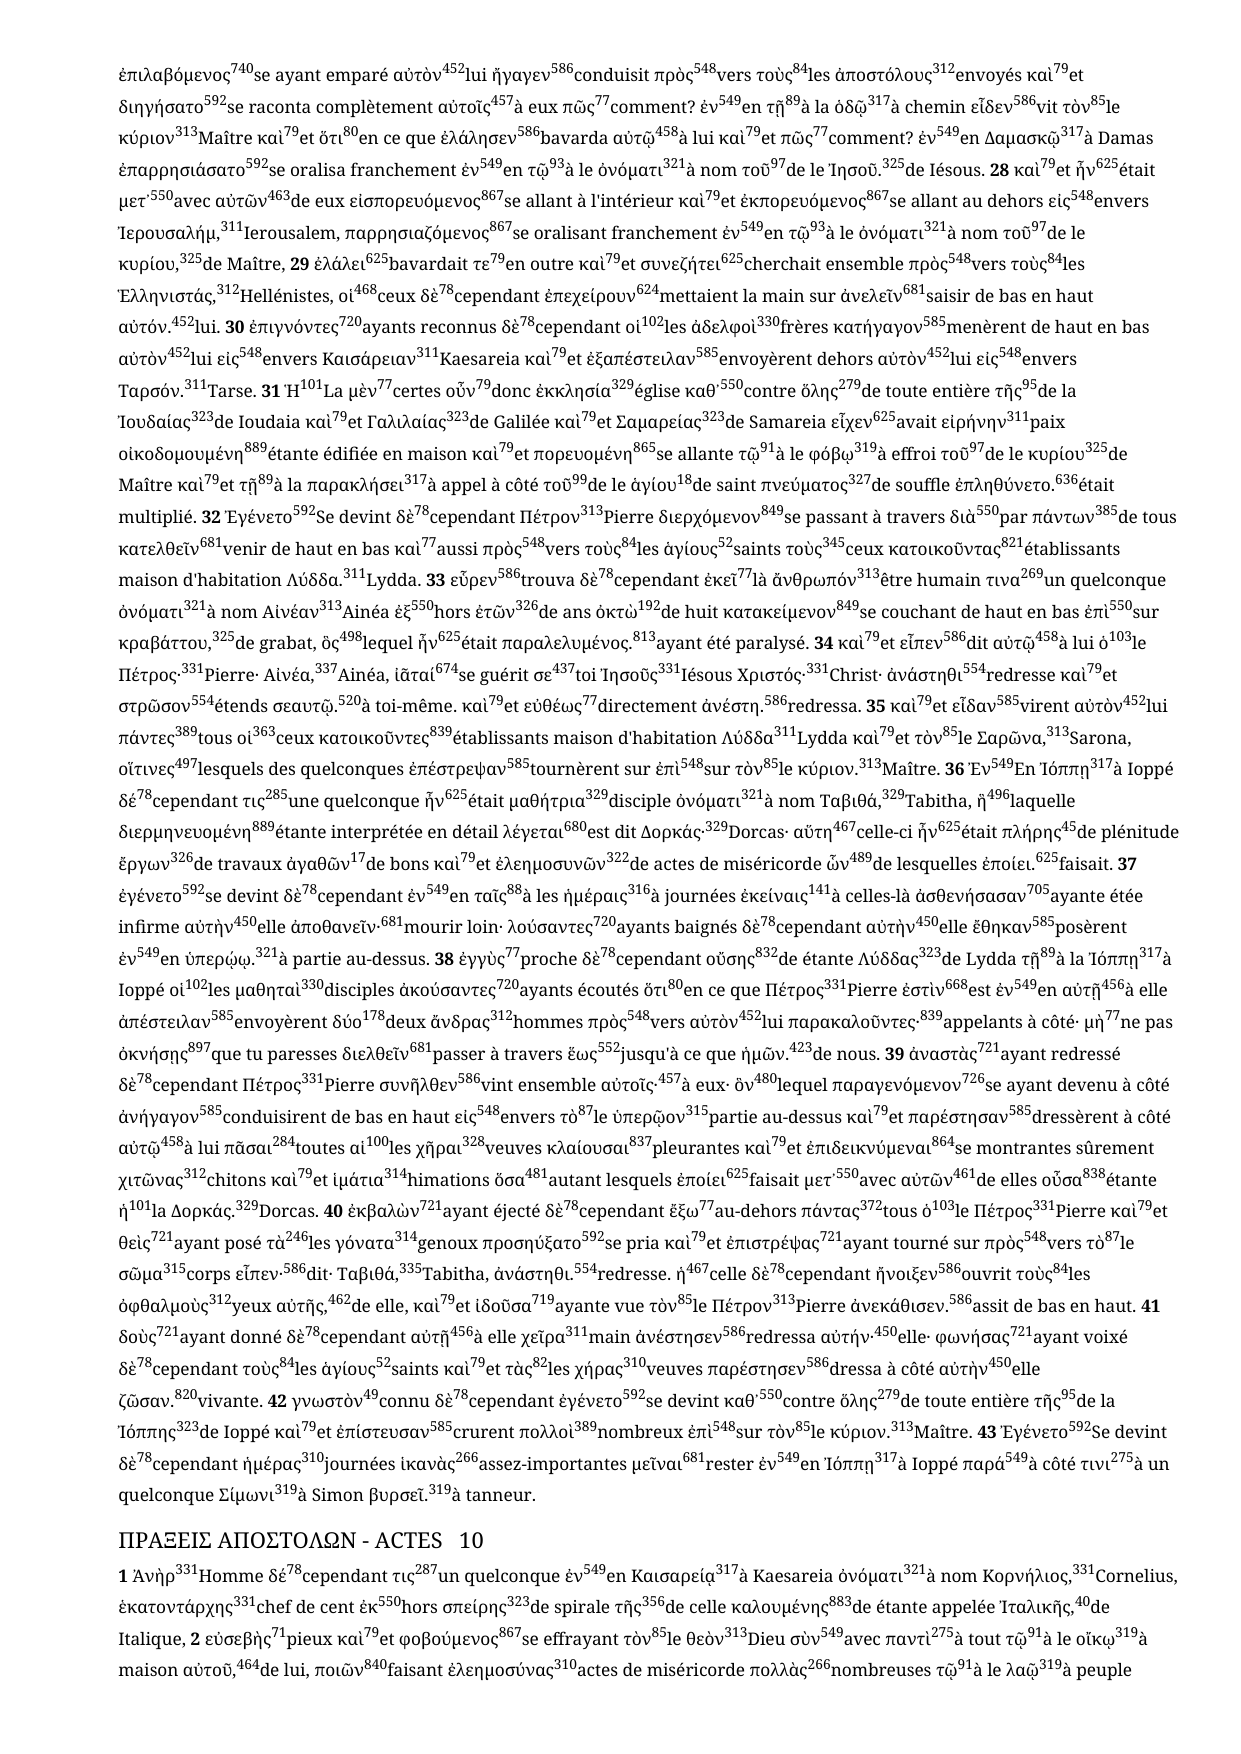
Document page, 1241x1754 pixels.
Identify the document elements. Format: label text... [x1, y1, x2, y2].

text ΠΡΑΞΕΙΣ ΑΠΟΣΤΟΛΩΝ - ACTES 10 [118, 1526, 1181, 1555]
text 1 Ὁ103Le δὲ78cependant Σαῦλος331Saul ἔτι77encore ἐμπνέων840inspirant souffle ἀπειλῆς323de menace καὶ79et φόνου325de meurtre εἰς548envers τοὺς84les μαθητὰς312disciples τοῦ97de le κυρίου,325de Maître, προσελθὼν721ayant venu vers τῷ91à le ἀρχιερεῖ319à chef sacrificateur 2 ᾐτήσατο592se demanda παρ᾽550à côté αὐτοῦ464de lui ἐπιστολὰς310épîtres εἰς548envers Δαμασκὸν311Damas πρὸς548vers τὰς82les συναγωγάς,310synagogues, ὅπως80de telle manière que ἐάν80si le cas échéant τινας372des quelconques εὕρῃ899que trouve τῆς95de la ὁδοῦ323de chemin ὄντας,821étants, ἄνδρας312hommes τε79en outre καὶ79et γυναῖκας,310femmes, δεδεμένους795ayants étés attachés de lien ἀγάγῃ899que conduise εἰς548envers Ἰερουσαλήμ.311Ierousalem. 3 Ἐν549En δὲ78cependant τῷ354à ce πορεύεσθαι690se aller ἐγένετο592se devint αὐτὸν452lui ἐγγίζειν689approcher τῇ89à la Δαμασκῷ,317à Damas, ἐξαίφνης77soudainement τε79en outre αὐτὸν452lui περιήστραψεν586éclaira autour φῶς333lumière ἐκ550hors τοῦ97de le οὐρανοῦ325de ciel 4 καὶ79et πεσὼν721ayant tombé ἐπὶ548sur τὴν83la γῆν311terre ἤκουσεν586écouta φωνὴν311voix λέγουσαν820disante αὐτῷ·458à lui· Σαοὺλ337Saoul Σαούλ,337Saoul, τί399quel με417moi διώκεις;666tu poursuis; 5 εἶπεν586dit δέ·78cependant· τίς410quel εἶ,666tu es, κύριε;337Maître; ὁ469celui δέ·78cependant· ἐγώ431moi εἰμι664je suis Ἰησοῦς331Iésous ὃν480lequel σὺ448toi διώκεις·666tu poursuis· 6 ἀλλ᾽79mais ἀνάστηθι554redresse καὶ79et εἴσελθε554viens à l'intérieur εἰς548envers τὴν83la πόλιν311cité καὶ79et λαληθήσεταί619sera bavardé σοι439à toi ὅ482lequel τί375un quelconque σε437toi δεῖ668attache de lien ποιεῖν.689faire. 7 οἱ102les δὲ78cependant ἄνδρες330hommes οἱ497ceux συνοδεύοντες839cheminants avec αὐτῷ458à lui εἱστήκεισαν658avaient dressé ἐνεοί,70muets, ἀκούοντες839écoutants μὲν79certes τῆς95de la φωνῆς323de voix μηδένα373pas un δὲ78cependant θεωροῦντες.839observants. 8 ἠγέρθη600fut éveillé δὲ78cependant Σαῦλος331Saul ἀπὸ550au loin τῆς95de la γῆς,323de terre, ἀνεῳγμένων806de ayants étés ouverts δὲ78cependant τῶν96de les ὀφθαλμῶν324de yeux αὐτοῦ464de lui οὐδὲν375aucun ἔβλεπεν·625regardait· χειραγωγοῦντες839menants en main δὲ78cependant αὐτὸν452lui εἰσήγαγον585conduisirent à l'intérieur εἰς548envers Δαμασκόν.311Damas. 9 καὶ79et ἦν625était ἡμέρας310journées τρεῖς176trois μὴ77ne pas βλέπων840regardant καὶ79et οὐκ77non ἔφαγεν586mangea οὐδὲ79non cependant ἔπιεν.586but. 10 Ἦν625Était δέ78cependant τις287un quelconque μαθητὴς331disciple ἐν549en Δαμασκῷ317à Damas ὀνόματι321à nom Ἁνανίας,331Ananias, καὶ79et εἶπεν586dit πρὸς548vers αὐτὸν452lui ἐν549en ὁράματι321à vision ὁ103le κύριος·331Maître· Ἁνανία.337Ananias. ὁ469celui δὲ78cependant εἶπεν·586dit· ἰδοὺ306voici ἐγώ,431moi, κύριε.337Maître. 11 ὁ103le δὲ78cependant κύριος331Maître πρὸς548vers αὐτόν·452lui· ἀναστὰς721ayant redressé πορεύθητι563sois allé ἐπὶ548sur τὴν83la ῥύμην311rue τὴν344celle καλουμένην873étante appelée Εὐθεῖαν30Directe καὶ79et ζήτησον554cherche ἐν549en οἰκίᾳ317à maison d'habitation Ἰούδα325de Iouda Σαῦλον313Saul ὀνόματι321à nom Ταρσέα·313De Tarse· ἰδοὺ306voici γὰρ79car προσεύχεται674se prie 12 καὶ79et εἶδεν586vit ἄνδρα313homme [ἐν549[en ὁράματι]321à vision] Ἁνανίαν313Ananias ὀνόματι321à nom εἰσελθόντα707ayant venu à l'intérieur καὶ79et ἐπιθέντα707ayant surposé αὐτῷ458à lui [τὰς]242[les] χεῖρας310mains ὅπως80de telle manière que ἀναβλέψῃ.899que regarde de bas en haut. 13 ἀπεκρίθη600fut répondu δὲ78cependant Ἁνανίας·331Ananias· κύριε,337Maître, ἤκουσα582j'écoutai ἀπὸ550au loin πολλῶν383de nombreux περὶ550autour τοῦ97de le ἀνδρὸς325de homme τούτου150de celui-ci ὅσα296autant lesquels κακὰ54malicieux τοῖς90à les ἁγίοις58à saints σου442de toi ἐποίησεν586fit ἐν549en Ἰερουσαλήμ·317à Ierousalem· 14 καὶ79et ὧδε77ici ἔχει668a ἐξουσίαν311autorité παρὰ550à côté τῶν96de les ἀρχιερέων324de chefs sacrificateurs δῆσαι681attacher de lien πάντας372tous τοὺς345ceux ἐπικαλουμένους848se surnommants τὸ87le ὄνομά315nom σου.442de toi. 15 εἶπεν586dit δὲ78cependant πρὸς548vers αὐτὸν452lui ὁ103le κύριος·331Maître· πορεύου,574te va, ὅτι80en ce que σκεῦος333ustensile ἐκλογῆς323de élection ἐστίν668est μοι420à moi οὗτος364celui-ci τοῦ360de ce βαστάσαι681mettre en charge τὸ87le ὄνομά315nom μου424de moi ἐνώπιον552en devant ἐθνῶν326de ethnies τε79en outre καὶ77aussi βασιλέων324de rois υἱῶν324de fils τε79en outre Ἰσραήλ·325de Israël· 16 ἐγὼ431moi γὰρ79car ὑποδείξω602je montrerai en dessous αὐτῷ458à lui ὅσα481autant lesquels δεῖ668attache de lien αὐτὸν452lui ὑπὲρ550au-dessus τοῦ99de le ὀνόματός327de nom μου424de moi παθεῖν.681souffrir. 17 Ἀπῆλθεν586Éloigna δὲ78cependant Ἁνανίας331Ananias καὶ79et εἰσῆλθεν586vint à l'intérieur εἰς548envers τὴν83la οἰκίαν311maison d'habitation καὶ79et ἐπιθεὶς721ayant surposé ἐπ᾽548sur αὐτὸν452lui τὰς242les χεῖρας310mains εἶπεν·586dit· Σαοὺλ337Saoul ἀδελφέ,337frère, ὁ103le κύριος331Maître ἀπέσταλκέν642a envoyé με,417moi, Ἰησοῦς331Iésous ὁ364celui ὀφθείς760ayant été vu σοι439à toi ἐν549en τῇ89à la ὁδῷ317à chemin ᾗ484à laquelle ἤρχου,629tu te venais, ὅπως80de telle manière que ἀναβλέψῃς897que tu regardes de bas en haut καὶ79et πλησθῇς909que tu sois rempli πνεύματος327de souffle ἁγίου.18de saint. 18 καὶ79et εὐθέως77directement ἀπέπεσαν585tombèrent loin αὐτοῦ464de lui ἀπὸ550au loin τῶν96de les ὀφθαλμῶν324de yeux ὡς80comme λεπίδες,328écailles, ἀνέβλεψέν586regarda de bas en haut τε79en outre καὶ79et ἀναστὰς721ayant redressé ἐβαπτίσθη600fut baptisé 19 καὶ79et λαβὼν721ayant pris τροφὴν311nourriture ἐνισχύθη.600fut fortifié intérieurement. Ἐγένετο592Se devint δὲ78cependant μετὰ550avec τῶν96de les ἐν549en Δαμασκῷ317à Damas μαθητῶν324de disciples ἡμέρας310journées τινὰς266des quelconques 20 καὶ79et εὐθέως77directement ἐν549en ταῖς88à les συναγωγαῖς316à synagogues ἐκήρυσσεν625annonçait τὸν85le Ἰησοῦν313Iésous ὅτι80en ce que οὗτός364celui-ci ἐστιν668est ὁ103le υἱὸς331fils τοῦ97de le θεοῦ.325de Dieu. 21 ἐξίσταντο630se extasiaient δὲ78cependant πάντες389tous οἱ363ceux ἀκούοντες839écoutants καὶ79et ἔλεγον·624disaient· οὐχ340non οὗτός364celui-ci ἐστιν668est ὁ364celui πορθήσας721ayant ravagé εἰς548envers Ἰερουσαλὴμ311Ierousalem τοὺς345ceux ἐπικαλουμένους848se surnommants τὸ87le ὄνομα315nom τοῦτο,140ce-ci, καὶ79et ὧδε77ici εἰς548envers τοῦτο348ce-ci ἐληλύθει659avait venu ἵνα80afin que δεδεμένους795ayants étés attachés de lien αὐτοὺς451eux ἀγάγῃ899que conduise ἐπὶ548sur τοὺς84les ἀρχιερεῖς;312chefs sacrificateurs; 22 Σαῦλος331Saul δὲ78cependant μᾶλλον77davantage ἐνεδυναμοῦτο636était fortifié dans καὶ79et συνέχυννεν625versait ensemble dans la confusion [τοὺς]84[les] Ἰουδαίους52Ioudaiens τοὺς345ceux κατοικοῦντας821établissants maison d'habitation ἐν549en Δαμασκῷ317à Damas συμβιβάζων840conciliant ὅτι80en ce que οὗτός364celui-ci ἐστιν668est ὁ103le χριστός.331Christ. 23 Ὡς80Comme δὲ78cependant ἐπληροῦντο635étaient fait plénitude ἡμέραι328journées ἱκαναί,19assez-importantes, συνεβουλεύσαντο591se délibérèrent ensemble οἱ102les Ἰουδαῖοι70Ioudaiens ἀνελεῖν681saisir de bas en haut αὐτόν·452lui· 24 ἐγνώσθη600fut connu δὲ78cependant τῷ91à le Σαύλῳ319à Saul ἡ101la ἐπιβουλὴ329complot αὐτῶν.463de eux. παρετηροῦντο630se épiaient δὲ78cependant καὶ77aussi τὰς82les πύλας310porches ἡμέρας323de journée τε79en outre καὶ79et νυκτὸς323de nuit ὅπως80de telle manière que αὐτὸν452lui ἀνέλωσιν·898que saisissent de bas en haut· 25 λαβόντες720ayants pris δὲ78cependant οἱ102les μαθηταὶ330disciples αὐτοῦ464de lui νυκτὸς323de nuit διὰ550par τοῦ99de le τείχους327de muraille καθῆκαν585firent descendre αὐτὸν452lui χαλάσαντες720ayants lâchés ἐν549en σπυρίδι.317à corbeille. 26 Παραγενόμενος740Se ayant devenu à côté δὲ78cependant εἰς548envers Ἰερουσαλὴμ311Ierousalem ἐπείραζεν625mettait en tentation κολλᾶσθαι692être collé τοῖς90à les μαθηταῖς,318à disciples, καὶ79et πάντες389tous ἐφοβοῦντο630se effrayaient αὐτὸν452lui μὴ77ne pas πιστεύοντες839croyants ὅτι80en ce que ἐστὶν668est μαθητής.331disciple. 27 Βαρναβᾶς331Bar-Nabas δὲ78cependant ἐπιλαβόμενος740se ayant emparé αὐτὸν452lui ἤγαγεν586conduisit πρὸς548vers τοὺς84les ἀποστόλους312envoyés καὶ79et διηγήσατο592se raconta complètement αὐτοῖς457à eux πῶς77comment? ἐν549en τῇ89à la ὁδῷ317à chemin εἶδεν586vit τὸν85le κύριον313Maître καὶ79et ὅτι80en ce que ἐλάλησεν586bavarda αὐτῷ458à lui καὶ79et πῶς77comment? ἐν549en Δαμασκῷ317à Damas ἐπαρρησιάσατο592se oralisa franchement ἐν549en τῷ93à le ὀνόματι321à nom τοῦ97de le Ἰησοῦ.325de Iésous. 28 καὶ79et ἦν625était μετ᾽550avec αὐτῶν463de eux εἰσπορευόμενος867se allant à l'intérieur καὶ79et ἐκπορευόμενος867se allant au dehors εἰς548envers Ἰερουσαλήμ,311Ierousalem, παρρησιαζόμενος867se oralisant franchement ἐν549en τῷ93à le ὀνόματι321à nom τοῦ97de le κυρίου,325de Maître, 29 ἐλάλει625bavardait τε79en outre καὶ79et συνεζήτει625cherchait ensemble πρὸς548vers τοὺς84les Ἑλληνιστάς,312Hellénistes, οἱ468ceux δὲ78cependant ἐπεχείρουν624mettaient la main sur ἀνελεῖν681saisir de bas en haut αὐτόν.452lui. 30 ἐπιγνόντες720ayants reconnus δὲ78cependant οἱ102les ἀδελφοὶ330frères κατήγαγον585menèrent de haut en bas αὐτὸν452lui εἰς548envers Καισάρειαν311Kaesareia καὶ79et ἐξαπέστειλαν585envoyèrent dehors αὐτὸν452lui εἰς548envers Ταρσόν.311Tarse. 31 Ἡ101La μὲν77certes οὖν79donc ἐκκλησία329église καθ᾽550contre ὅλης279de toute entière τῆς95de la Ἰουδαίας323de Ioudaia καὶ79et Γαλιλαίας323de Galilée καὶ79et Σαμαρείας323de Samareia εἶχεν625avait εἰρήνην311paix οἰκοδομουμένη889étante édifiée en maison καὶ79et πορευομένη865se allante τῷ91à le φόβῳ319à effroi τοῦ97de le κυρίου325de Maître καὶ79et τῇ89à la παρακλήσει317à appel à côté τοῦ99de le ἁγίου18de saint πνεύματος327de souffle ἐπληθύνετο.636était multiplié. 32 Ἐγένετο592Se devint δὲ78cependant Πέτρον313Pierre διερχόμενον849se passant à travers διὰ550par πάντων385de tous κατελθεῖν681venir de haut en bas καὶ77aussi πρὸς548vers τοὺς84les ἁγίους52saints τοὺς345ceux κατοικοῦντας821établissants maison d'habitation Λύδδα.311Lydda. 33 εὗρεν586trouva δὲ78cependant ἐκεῖ77là ἄνθρωπόν313être humain τινα269un quelconque ὀνόματι321à nom Αἰνέαν313Ainéa ἐξ550hors ἐτῶν326de ans ὀκτὼ192de huit κατακείμενον849se couchant de haut en bas ἐπὶ550sur κραβάττου,325de grabat, ὃς498lequel ἦν625était παραλελυμένος.813ayant été paralysé. 34 καὶ79et εἶπεν586dit αὐτῷ458à lui ὁ103le Πέτρος·331Pierre· Αἰνέα,337Ainéa, ἰᾶταί674se guérit σε437toi Ἰησοῦς331Iésous Χριστός·331Christ· ἀνάστηθι554redresse καὶ79et στρῶσον554étends σεαυτῷ.520à toi-même. καὶ79et εὐθέως77directement ἀνέστη.586redressa. 35 καὶ79et εἶδαν585virent αὐτὸν452lui πάντες389tous οἱ363ceux κατοικοῦντες839établissants maison d'habitation Λύδδα311Lydda καὶ79et τὸν85le Σαρῶνα,313Sarona, οἵτινες497lesquels des quelconques ἐπέστρεψαν585tournèrent sur ἐπὶ548sur τὸν85le κύριον.313Maître. 36 Ἐν549En Ἰόππῃ317à Ioppé δέ78cependant τις285une quelconque ἦν625était μαθήτρια329disciple ὀνόματι321à nom Ταβιθά,329Tabitha, ἣ496laquelle διερμηνευομένη889étante interprétée en détail λέγεται680est dit Δορκάς·329Dorcas· αὕτη467celle-ci ἦν625était πλήρης45de plénitude ἔργων326de travaux ἀγαθῶν17de bons καὶ79et ἐλεημοσυνῶν322de actes de miséricorde ὧν489de lesquelles ἐποίει.625faisait. 37 ἐγένετο592se devint δὲ78cependant ἐν549en ταῖς88à les ἡμέραις316à journées ἐκείναις141à celles-là ἀσθενήσασαν705ayante étée infirme αὐτὴν450elle ἀποθανεῖν·681mourir loin· λούσαντες720ayants baignés δὲ78cependant αὐτὴν450elle ἔθηκαν585posèrent ἐν549en ὑπερῴῳ.321à partie au-dessus. 38 ἐγγὺς77proche δὲ78cependant οὔσης832de étante Λύδδας323de Lydda τῇ89à la Ἰόππῃ317à Ioppé οἱ102les μαθηταὶ330disciples ἀκούσαντες720ayants écoutés ὅτι80en ce que Πέτρος331Pierre ἐστὶν668est ἐν549en αὐτῇ456à elle ἀπέστειλαν585envoyèrent δύο178deux ἄνδρας312hommes πρὸς548vers αὐτὸν452lui παρακαλοῦντες·839appelants à côté· μὴ77ne pas ὀκνήσῃς897que tu paresses διελθεῖν681passer à travers ἕως552jusqu'à ce que ἡμῶν.423de nous. 39 ἀναστὰς721ayant redressé δὲ78cependant Πέτρος331Pierre συνῆλθεν586vint ensemble αὐτοῖς·457à eux· ὃν480lequel παραγενόμενον726se ayant devenu à côté ἀνήγαγον585conduisirent de bas en haut εἰς548envers τὸ87le ὑπερῷον315partie au-dessus καὶ79et παρέστησαν585dressèrent à côté αὐτῷ458à lui πᾶσαι284toutes αἱ100les χῆραι328veuves κλαίουσαι837pleurantes καὶ79et ἐπιδεικνύμεναι864se montrantes sûrement χιτῶνας312chitons καὶ79et ἱμάτια314himations ὅσα481autant lesquels ἐποίει625faisait μετ᾽550avec αὐτῶν461de elles οὖσα838étante ἡ101la Δορκάς.329Dorcas. 40 ἐκβαλὼν721ayant éjecté δὲ78cependant ἔξω77au-dehors πάντας372tous ὁ103le Πέτρος331Pierre καὶ79et θεὶς721ayant posé τὰ246les γόνατα314genoux προσηύξατο592se pria καὶ79et ἐπιστρέψας721ayant tourné sur πρὸς548vers τὸ87le σῶμα315corps εἶπεν·586dit· Ταβιθά,335Tabitha, ἀνάστηθι.554redresse. ἡ467celle δὲ78cependant ἤνοιξεν586ouvrit τοὺς84les ὀφθαλμοὺς312yeux αὐτῆς,462de elle, καὶ79et ἰδοῦσα719ayante vue τὸν85le Πέτρον313Pierre ἀνεκάθισεν.586assit de bas en haut. 41 δοὺς721ayant donné δὲ78cependant αὐτῇ456à elle χεῖρα311main ἀνέστησεν586redressa αὐτήν·450elle· φωνήσας721ayant voixé δὲ78cependant τοὺς84les ἁγίους52saints καὶ79et τὰς82les χήρας310veuves παρέστησεν586dressa à côté αὐτὴν450elle ζῶσαν.820vivante. 42 γνωστὸν49connu δὲ78cependant ἐγένετο592se devint καθ᾽550contre ὅλης279de toute entière τῆς95de la Ἰόππης323de Ioppé καὶ79et ἐπίστευσαν585crurent πολλοὶ389nombreux ἐπὶ548sur τὸν85le κύριον.313Maître. 43 Ἐγένετο592Se devint δὲ78cependant ἡμέρας310journées ἱκανὰς266assez-importantes μεῖναι681rester ἐν549en Ἰόππῃ317à Ioppé παρά549à côté τινι275à un quelconque Σίμωνι319à Simon βυρσεῖ.319à tanneur. [118, 59, 1181, 1507]
